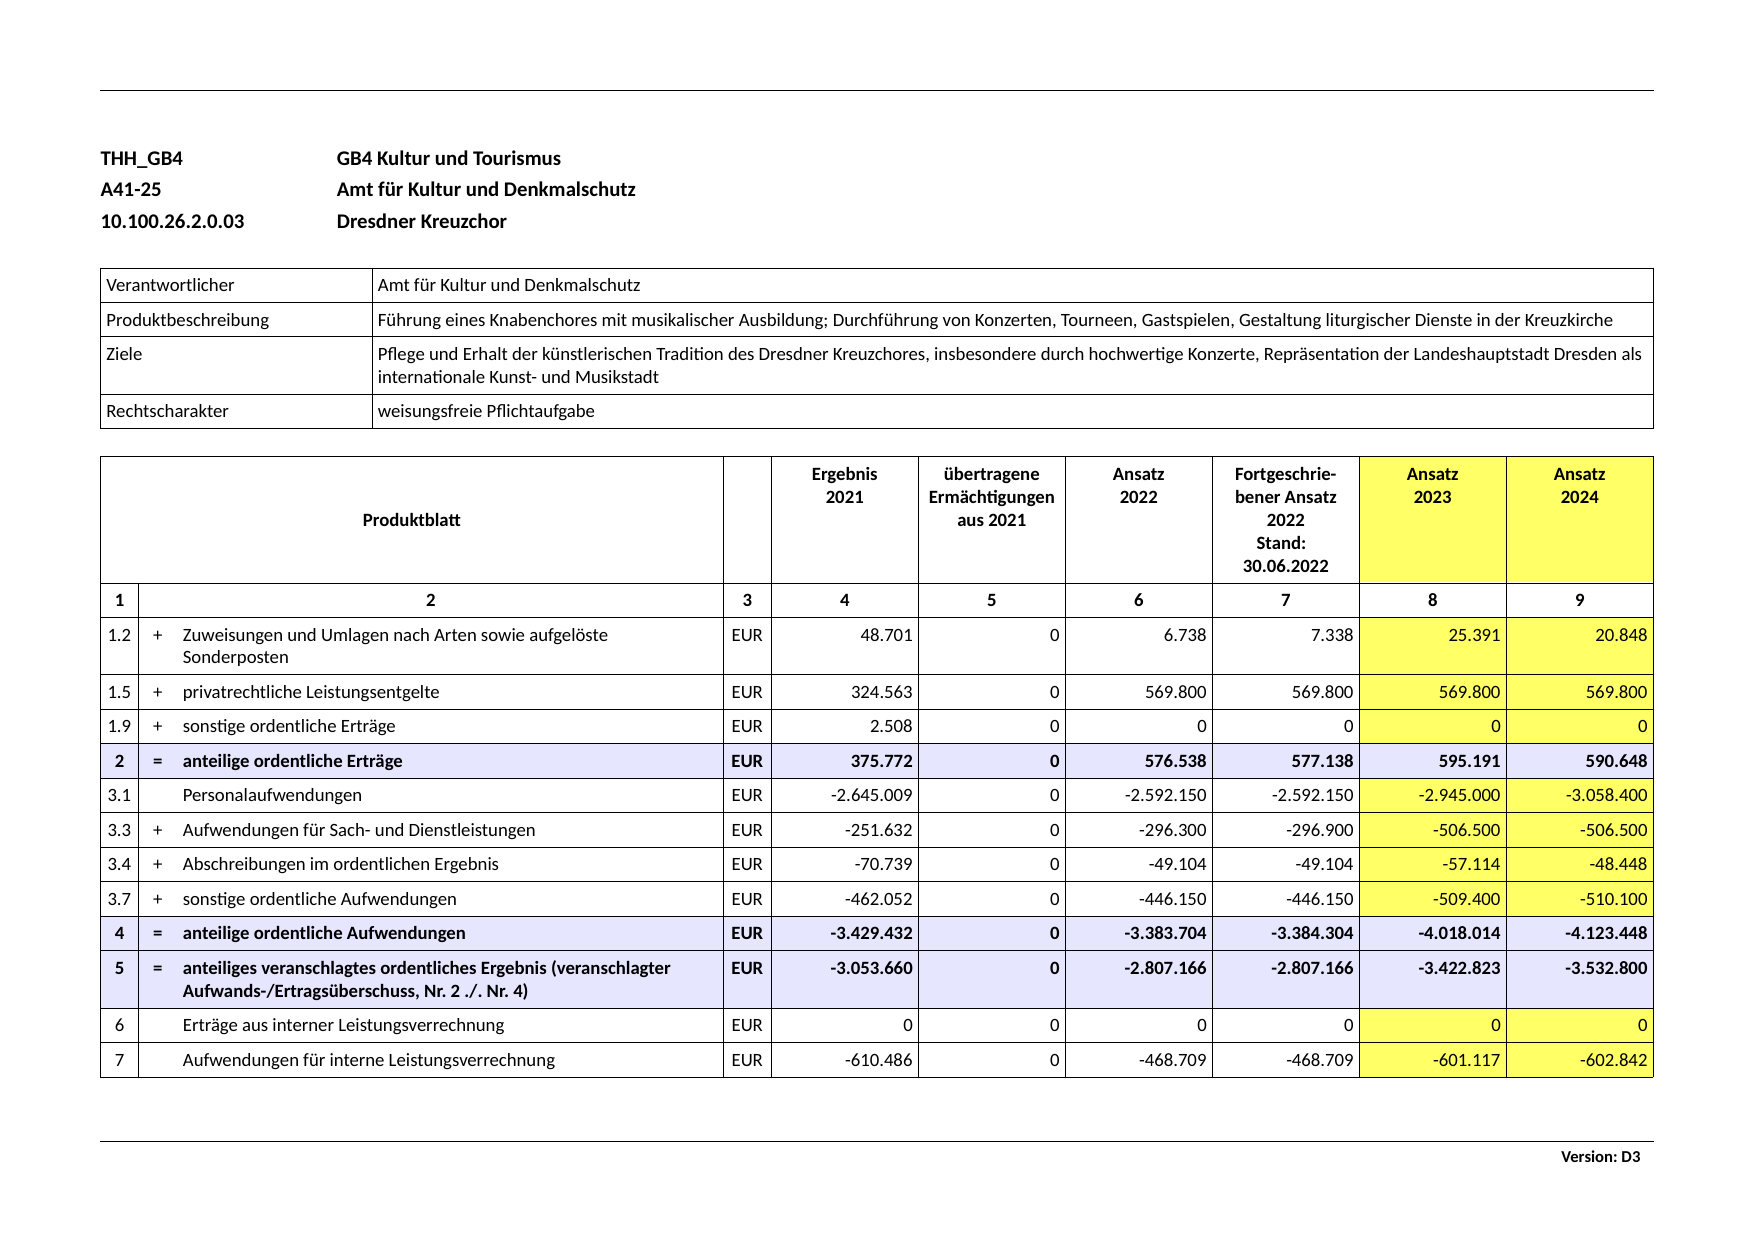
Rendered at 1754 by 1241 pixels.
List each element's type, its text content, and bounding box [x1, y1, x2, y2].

table_cell EUR [724, 882, 771, 916]
table_cell -57.114 [1360, 848, 1506, 881]
text THH_GB4 GB4 Kultur und Tourismus [100, 145, 1653, 171]
table_cell [139, 1009, 177, 1042]
table_cell 0 [1507, 710, 1653, 743]
table_cell + [139, 882, 177, 916]
table_cell 9 [1507, 584, 1653, 617]
table_cell 3.3 [101, 813, 138, 847]
table_cell 0 [919, 744, 1065, 778]
table_cell privatrechtliche Leistungsentgelte [177, 675, 723, 709]
table_header Amt für Kultur und Denkmalschutz [373, 269, 1653, 302]
table_cell Pflege und Erhalt der künstlerischen Tradition des Dresdner Kreuzchores, insbesondere durch hochwertige Konzerte, Repräsentation der Landeshauptstadt Dresden als internationale Kunst- und Musikstadt [373, 337, 1653, 394]
table_cell -509.400 [1360, 882, 1506, 916]
table_cell 569.800 [1507, 675, 1653, 709]
table_cell Aufwendungen für interne Leistungsverrechnung [177, 1043, 723, 1077]
table_header Ergebnis 2021 [772, 457, 918, 582]
table_cell 5 [919, 584, 1065, 617]
table_cell 1 [101, 584, 138, 617]
table_cell 2 [101, 744, 138, 778]
table_cell 3.7 [101, 882, 138, 916]
table_cell Aufwendungen für Sach- und Dienstleistungen [177, 813, 723, 847]
table_cell -49.104 [1213, 848, 1359, 881]
table_cell -4.018.014 [1360, 917, 1506, 950]
table_cell 7 [1213, 584, 1359, 617]
table_cell EUR [724, 1043, 771, 1077]
table_cell -2.807.166 [1066, 951, 1212, 1008]
table_cell -2.945.000 [1360, 779, 1506, 812]
table_cell -610.486 [772, 1043, 918, 1077]
table_cell -3.422.823 [1360, 951, 1506, 1008]
table_cell Führung eines Knabenchores mit musikalischer Ausbildung; Durchführung von Konzerten, Tourneen, Gastspielen, Gestaltung liturgischer Dienste in der Kreuzkirche [373, 303, 1653, 336]
table_cell Rechtscharakter [101, 395, 372, 428]
table_cell 0 [919, 675, 1065, 709]
table_cell -2.592.150 [1213, 779, 1359, 812]
table_cell + [139, 710, 177, 743]
table_header Ansatz 2024 [1507, 457, 1653, 582]
table_cell -2.645.009 [772, 779, 918, 812]
table_cell -70.739 [772, 848, 918, 881]
table_cell -462.052 [772, 882, 918, 916]
table_cell 577.138 [1213, 744, 1359, 778]
table_cell 0 [1213, 710, 1359, 743]
table_cell 576.538 [1066, 744, 1212, 778]
text 10.100.26.2.0.03 Dresdner Kreuzchor [100, 208, 1653, 233]
table_cell -601.117 [1360, 1043, 1506, 1077]
table_header Verantwortlicher [101, 269, 372, 302]
table_cell EUR [724, 710, 771, 743]
table_cell 0 [919, 779, 1065, 812]
table_cell -510.100 [1507, 882, 1653, 916]
table_cell EUR [724, 951, 771, 1008]
table_cell 6 [1066, 584, 1212, 617]
table_cell + [139, 813, 177, 847]
table_cell 48.701 [772, 618, 918, 674]
table_cell 569.800 [1066, 675, 1212, 709]
table_cell -602.842 [1507, 1043, 1653, 1077]
table_cell Ziele [101, 337, 372, 394]
table_cell = [139, 744, 177, 778]
table_cell 3.1 [101, 779, 138, 812]
table_cell 595.191 [1360, 744, 1506, 778]
table_cell -506.500 [1360, 813, 1506, 847]
table_cell 0 [919, 882, 1065, 916]
text A41-25 Amt für Kultur und Denkmalschutz [100, 177, 1653, 202]
table_cell 20.848 [1507, 618, 1653, 674]
table_cell 0 [919, 618, 1065, 674]
table_cell 569.800 [1213, 675, 1359, 709]
table_header Ansatz 2023 [1360, 457, 1506, 582]
table_cell 5 [101, 951, 138, 1008]
table_header Ansatz 2022 [1066, 457, 1212, 582]
table_cell EUR [724, 1009, 771, 1042]
table_cell 0 [919, 813, 1065, 847]
table_cell -468.709 [1213, 1043, 1359, 1077]
table_cell 0 [1360, 1009, 1506, 1042]
table_cell 6.738 [1066, 618, 1212, 674]
table_cell EUR [724, 917, 771, 950]
table_header übertragene Ermächtigungen aus 2021 [919, 457, 1065, 582]
table_cell -446.150 [1213, 882, 1359, 916]
table_header Fortgeschrie-bener Ansatz 2022 Stand: 30.06.2022 [1213, 457, 1359, 582]
table_cell -468.709 [1066, 1043, 1212, 1077]
table_cell 25.391 [1360, 618, 1506, 674]
table_cell Personalaufwendungen [177, 779, 723, 812]
table_cell EUR [724, 779, 771, 812]
table_cell 4 [101, 917, 138, 950]
table_cell 2.508 [772, 710, 918, 743]
table_header [724, 457, 771, 582]
table_cell -506.500 [1507, 813, 1653, 847]
table_cell 4 [772, 584, 918, 617]
table_cell 8 [1360, 584, 1506, 617]
table_cell + [139, 675, 177, 709]
table_cell 590.648 [1507, 744, 1653, 778]
table_cell 569.800 [1360, 675, 1506, 709]
table_cell 7.338 [1213, 618, 1359, 674]
table_cell 2 [139, 584, 723, 617]
table_cell 375.772 [772, 744, 918, 778]
table_cell = [139, 917, 177, 950]
table_cell Produktbeschreibung [101, 303, 372, 336]
table_cell weisungsfreie Pflichtaufgabe [373, 395, 1653, 428]
table_cell 0 [919, 951, 1065, 1008]
table_cell 7 [101, 1043, 138, 1077]
table_cell 0 [919, 1009, 1065, 1042]
table_cell -48.448 [1507, 848, 1653, 881]
table_cell 3 [724, 584, 771, 617]
table_cell -3.532.800 [1507, 951, 1653, 1008]
table_cell 0 [919, 1043, 1065, 1077]
table_cell EUR [724, 618, 771, 674]
table_cell -2.592.150 [1066, 779, 1212, 812]
table_cell [139, 1043, 177, 1077]
table_cell EUR [724, 813, 771, 847]
table_cell -251.632 [772, 813, 918, 847]
table_cell -3.053.660 [772, 951, 918, 1008]
table_cell sonstige ordentliche Erträge [177, 710, 723, 743]
table_cell 0 [1213, 1009, 1359, 1042]
table_cell 324.563 [772, 675, 918, 709]
table_cell -446.150 [1066, 882, 1212, 916]
table_cell 1.2 [101, 618, 138, 674]
table_cell Abschreibungen im ordentlichen Ergebnis [177, 848, 723, 881]
table_cell -2.807.166 [1213, 951, 1359, 1008]
table_cell -296.900 [1213, 813, 1359, 847]
table_cell 0 [919, 710, 1065, 743]
table_cell 3.4 [101, 848, 138, 881]
table_cell 1.9 [101, 710, 138, 743]
table_cell 1.5 [101, 675, 138, 709]
table_cell anteilige ordentliche Aufwendungen [177, 917, 723, 950]
table_cell 0 [1066, 1009, 1212, 1042]
table_cell EUR [724, 675, 771, 709]
table_cell 0 [1066, 710, 1212, 743]
table_cell -296.300 [1066, 813, 1212, 847]
table_cell + [139, 848, 177, 881]
table_cell anteilige ordentliche Erträge [177, 744, 723, 778]
table_cell 0 [1360, 710, 1506, 743]
table_cell [139, 779, 177, 812]
table_cell -3.429.432 [772, 917, 918, 950]
table_cell 0 [919, 917, 1065, 950]
table_cell Erträge aus interner Leistungsverrechnung [177, 1009, 723, 1042]
table_cell = [139, 951, 177, 1008]
table_cell 0 [919, 848, 1065, 881]
table_cell Zuweisungen und Umlagen nach Arten sowie aufgelöste Sonderposten [177, 618, 723, 674]
table_cell 0 [772, 1009, 918, 1042]
table_cell -3.384.304 [1213, 917, 1359, 950]
table_cell 0 [1507, 1009, 1653, 1042]
table_cell + [139, 618, 177, 674]
table_cell -49.104 [1066, 848, 1212, 881]
table_cell -3.383.704 [1066, 917, 1212, 950]
table_cell anteiliges veranschlagtes ordentliches Ergebnis (veranschlagter Aufwands-/Ertragsüberschuss, Nr. 2 ./. Nr. 4) [177, 951, 723, 1008]
table_cell EUR [724, 744, 771, 778]
table_cell -4.123.448 [1507, 917, 1653, 950]
table_cell sonstige ordentliche Aufwendungen [177, 882, 723, 916]
table_header Produktblatt [101, 457, 723, 582]
table_cell EUR [724, 848, 771, 881]
table_cell 6 [101, 1009, 138, 1042]
table_cell -3.058.400 [1507, 779, 1653, 812]
